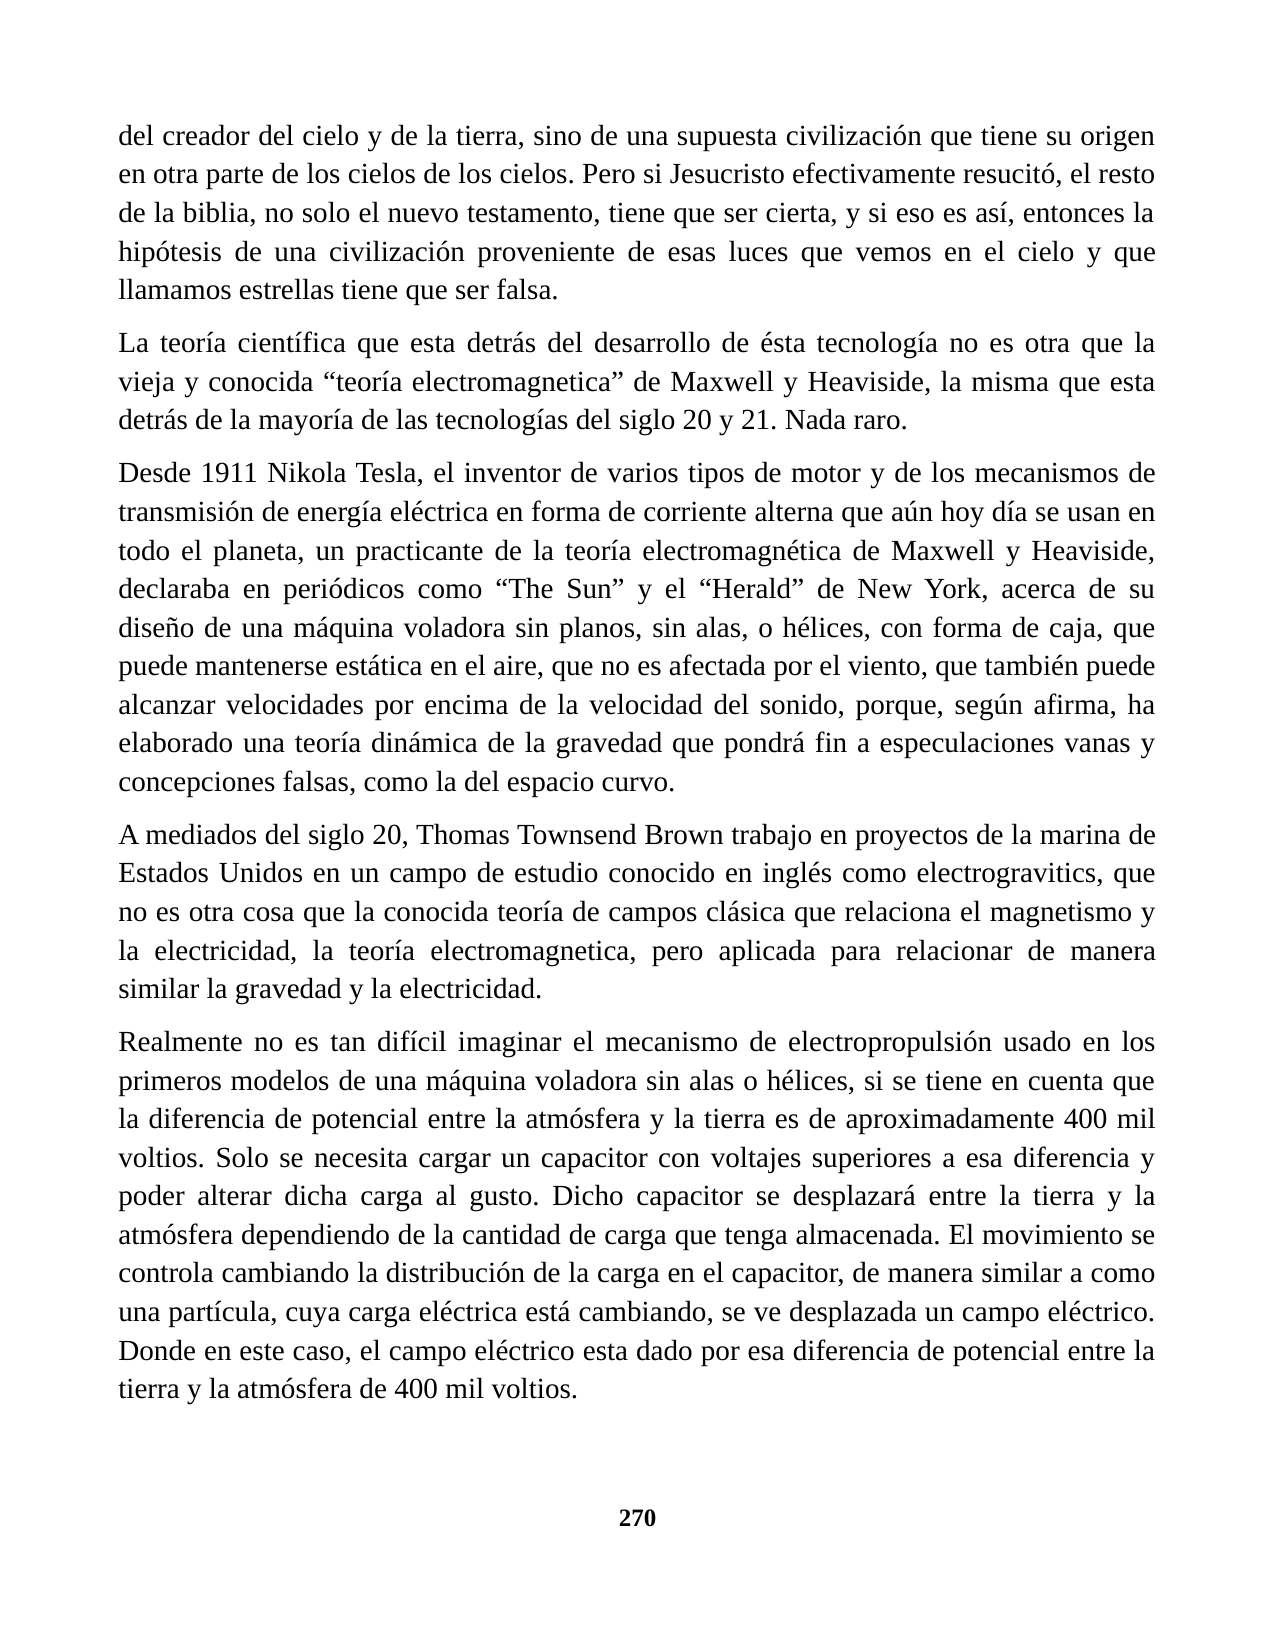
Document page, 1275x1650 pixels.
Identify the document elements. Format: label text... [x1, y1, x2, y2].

text A mediados del siglo 20, Thomas Townsend Brown trabajo en proyectos de la marina de Estados Unidos en un campo de estudio conocido en inglés como electrogravitics, que no es otra cosa que la conocida teoría de campos clásica que relaciona el magnetismo y la electricidad, la teoría electromagnetica, pero aplicada para relacionar de manera similar la gravedad y la electricidad. [118, 817, 1157, 1005]
text La teoría científica que esta detrás del desarrollo de ésta tecnología no es otra que la vieja y conocida “teoría electromagnetica” de Maxwell y Heaviside, la misma que esta detrás de la mayoría de las tecnologías del siglo 20 y 21. Nada raro. [118, 325, 1157, 436]
text del creador del cielo y de la tierra, sino de una supuesta civilización que tiene su origen en otra parte de los cielos de los cielos. Pero si Jesucristo efectivamente resucitó, el resto de la biblia, no solo el nuevo testamento, tiene que ser cierta, y si eso es así, entonces la hipótesis de una civilización proveniente de esas luces que vemos en el cielo y que llamamos estrellas tiene que ser falsa. [118, 118, 1157, 306]
text Realmente no es tan difícil imaginar el mecanismo de electropropulsión usado en los primeros modelos de una máquina voladora sin alas o hélices, si se tiene en cuenta que la diferencia de potencial entre la atmósfera y la tierra es de aproximadamente 400 mil voltios. Solo se necesita cargar un capacitor con voltajes superiores a esa diferencia y poder alterar dicha carga al gusto. Dicho capacitor se desplazará entre la tierra y la atmósfera dependiendo de la cantidad de carga que tenga almacenada. El movimiento se controla cambiando la distribución de la carga en el capacitor, de manera similar a como una partícula, cuya carga eléctrica está cambiando, se ve desplazada un campo eléctrico. Donde en este caso, el campo eléctrico esta dado por esa diferencia de potencial entre la tierra y la atmósfera de 400 mil voltios. [118, 1024, 1157, 1405]
text Desde 1911 Nikola Tesla, el inventor de varios tipos de motor y de los mecanismos de transmisión de energía eléctrica en forma de corriente alterna que aún hoy día se usan en todo el planeta, un practicante de la teoría electromagnética de Maxwell y Heaviside, declaraba en periódicos como “The Sun” y el “Herald” de New York, acerca de su diseño de una máquina voladora sin planos, sin alas, o hélices, con forma de caja, que puede mantenerse estática en el aire, que no es afectada por el viento, que también puede alcanzar velocidades por encima de la velocidad del sonido, porque, según afirma, ha elaborado una teoría dinámica de la gravedad que pondrá fin a especulaciones vanas y concepciones falsas, como la del espacio curvo. [118, 456, 1157, 797]
